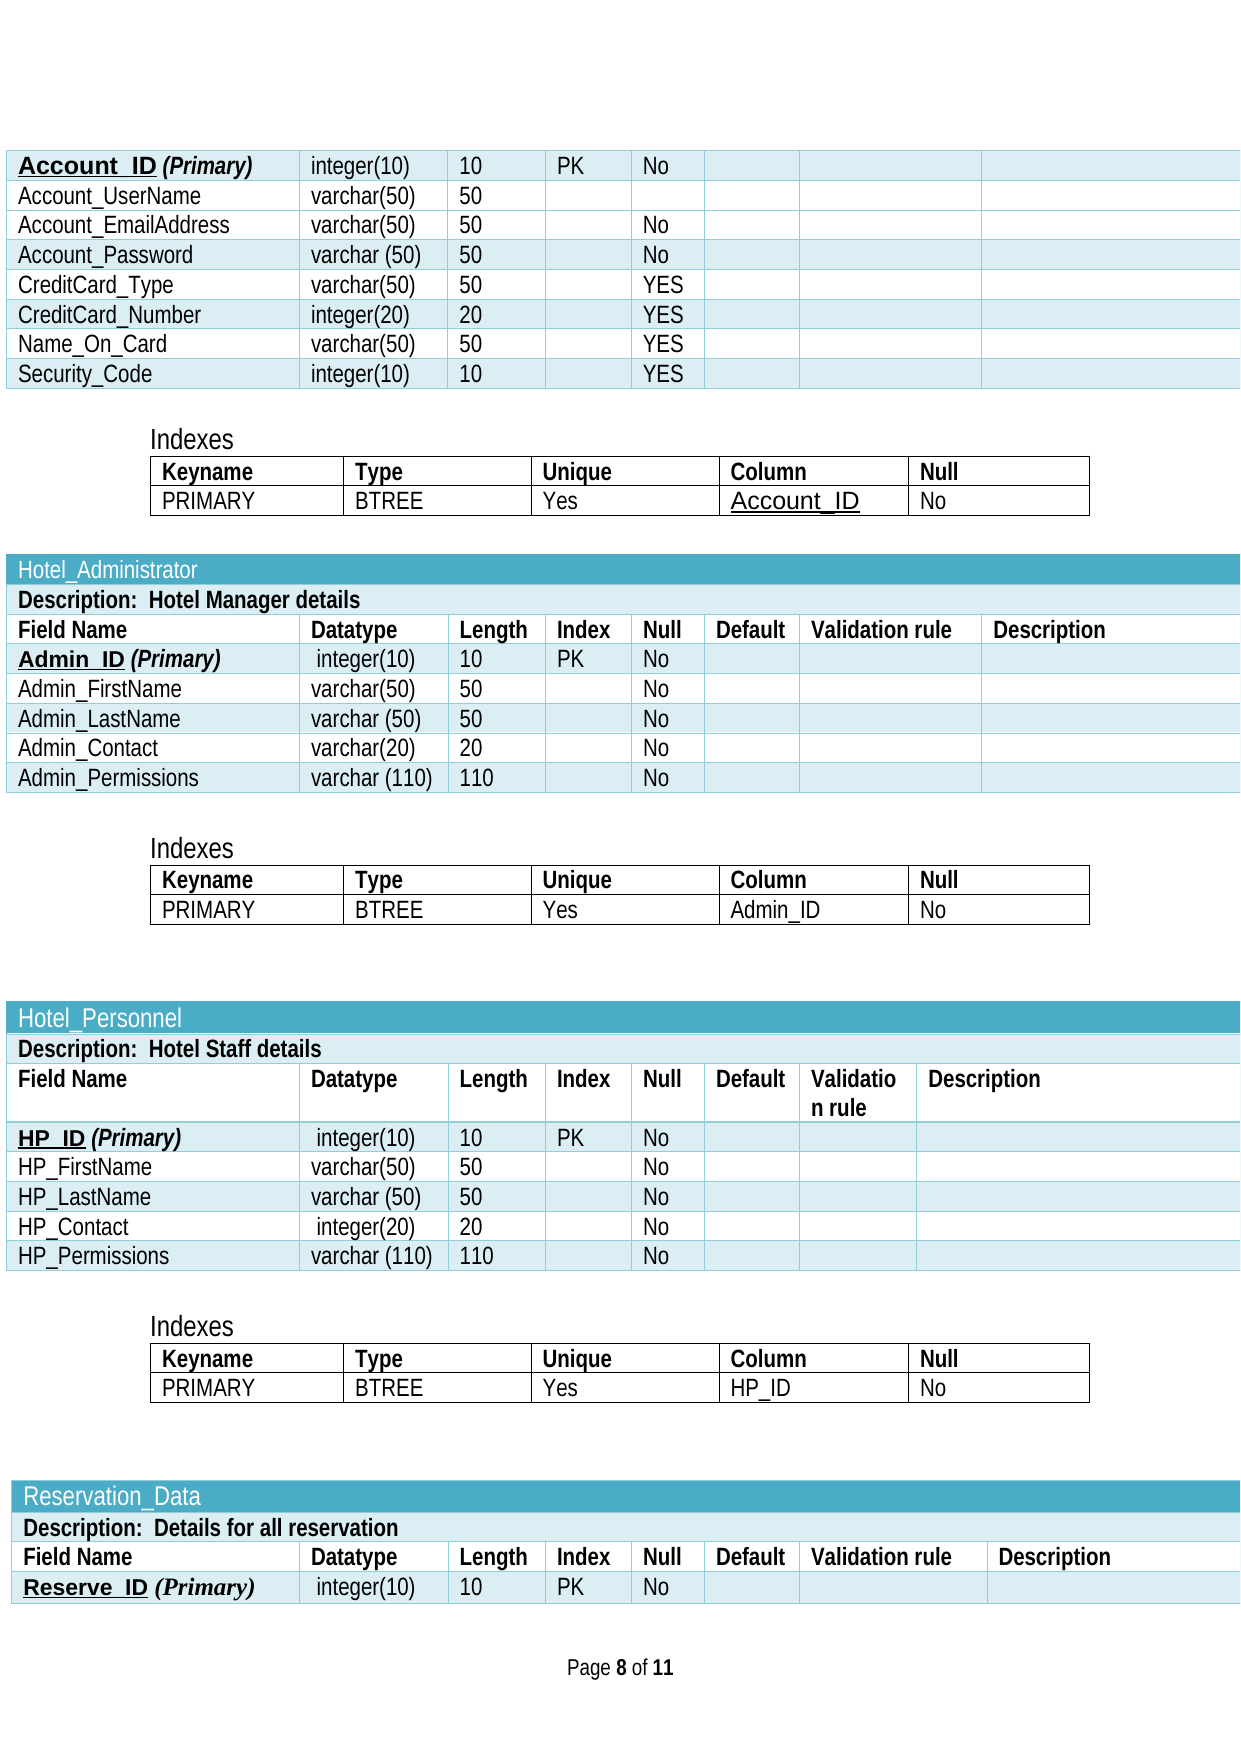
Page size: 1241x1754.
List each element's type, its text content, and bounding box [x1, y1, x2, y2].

table_cell Yes [532, 895, 719, 924]
table_cell [546, 763, 631, 792]
table_cell [800, 704, 981, 732]
table_cell [800, 1241, 916, 1270]
table_cell [800, 674, 981, 703]
table_cell [982, 704, 1240, 732]
table_cell integer(10) [300, 1123, 448, 1151]
table_cell [917, 1123, 1240, 1151]
table_header Hotel_Administrator [7, 555, 1240, 584]
table_cell [705, 763, 799, 792]
table_cell [800, 644, 981, 673]
table_header Null [909, 866, 1089, 894]
table_cell Admin_FirstName [7, 674, 299, 703]
table_cell No [632, 734, 704, 762]
table_cell [982, 240, 1240, 269]
table_cell 50 [448, 181, 545, 209]
table_cell YES [632, 329, 704, 358]
table_cell BTREE [344, 895, 531, 924]
table_cell Datatype [300, 1064, 448, 1121]
table_cell [982, 211, 1240, 239]
table_cell No [632, 240, 704, 269]
table_cell 10 [448, 359, 545, 388]
table_cell Reserve_ID (Primary) [12, 1572, 299, 1603]
table_header Unique [532, 866, 719, 894]
text Indexes [150, 831, 1090, 864]
table_cell 50 [448, 240, 545, 269]
table_cell Index [546, 615, 631, 643]
table_cell 10 [449, 1572, 545, 1603]
table_cell [705, 1572, 799, 1603]
table_cell Length [449, 1542, 545, 1571]
table_cell Field Name [7, 1064, 299, 1121]
table_cell [546, 674, 631, 703]
table_cell Validation rule [800, 1064, 916, 1121]
table_cell No [909, 895, 1089, 924]
table_cell [705, 1212, 799, 1240]
table_cell integer(20) [300, 300, 447, 328]
table_cell [705, 704, 799, 732]
table_header Keyname [151, 866, 343, 894]
table_cell varchar(50) [300, 181, 447, 209]
table_cell HP_ID (Primary) [7, 1123, 299, 1151]
table_cell [546, 329, 631, 358]
table_cell [546, 1241, 631, 1270]
table_cell Account_UserName [7, 181, 299, 209]
table_cell integer(10) [300, 151, 447, 180]
table_cell varchar (50) [300, 1182, 448, 1211]
table_cell Name_On_Card [7, 329, 299, 358]
table_header Keyname [151, 457, 343, 485]
table_cell [546, 704, 631, 732]
table_cell [546, 1182, 631, 1211]
table_cell BTREE [344, 1373, 531, 1402]
table_cell Default [705, 615, 799, 643]
table_cell varchar (110) [300, 763, 448, 792]
table_header Type [344, 1344, 531, 1372]
table_cell 50 [448, 211, 545, 239]
table_cell No [632, 211, 704, 239]
table_cell Datatype [300, 615, 448, 643]
table_header Unique [532, 1344, 719, 1372]
table_cell Field Name [7, 615, 299, 643]
table_cell [988, 1572, 1240, 1603]
table_cell No [909, 486, 1089, 515]
table_cell Default [705, 1064, 799, 1121]
table_cell [705, 181, 799, 209]
table_cell [800, 181, 981, 209]
table_cell [705, 1182, 799, 1211]
table_cell 50 [449, 1152, 545, 1181]
table_cell Field Name [12, 1542, 299, 1571]
table_cell Validation rule [800, 1542, 987, 1571]
table_cell Null [632, 615, 704, 643]
table_cell Admin_Permissions [7, 763, 299, 792]
table_cell [982, 763, 1240, 792]
table_cell integer(10) [300, 359, 447, 388]
table_cell Account_EmailAddress [7, 211, 299, 239]
table_cell Datatype [300, 1542, 448, 1571]
table_cell [632, 181, 704, 209]
table_cell [982, 734, 1240, 762]
table_cell [800, 763, 981, 792]
table_cell [982, 151, 1240, 180]
table_cell 10 [448, 151, 545, 180]
table_cell No [632, 704, 704, 732]
table_cell [546, 300, 631, 328]
table_cell varchar (110) [300, 1241, 448, 1270]
table_cell Null [632, 1542, 704, 1571]
table_cell 50 [449, 1182, 545, 1211]
table_cell [800, 240, 981, 269]
table_cell [705, 300, 799, 328]
table_cell varchar (50) [300, 240, 447, 269]
table_cell [705, 151, 799, 180]
table_header Hotel_Personnel [7, 1003, 1240, 1033]
table_cell Description [917, 1064, 1240, 1121]
table_cell Index [546, 1542, 631, 1571]
table_header Unique [532, 457, 719, 485]
table_cell [800, 329, 981, 358]
table_cell [982, 674, 1240, 703]
table_cell 20 [449, 734, 545, 762]
table_cell Yes [532, 486, 719, 515]
table_cell integer(20) [300, 1212, 448, 1240]
table_cell [800, 1123, 916, 1151]
table_cell [982, 644, 1240, 673]
table_cell integer(10) [300, 644, 448, 673]
table_cell varchar(50) [300, 674, 448, 703]
table_cell Default [705, 1542, 799, 1571]
table_cell [917, 1241, 1240, 1270]
table_cell varchar(50) [300, 211, 447, 239]
table_cell Description: Details for all reservation [12, 1513, 1240, 1541]
table_cell varchar(50) [300, 1152, 448, 1181]
table_cell No [632, 1241, 704, 1270]
table_cell No [632, 1182, 704, 1211]
table_cell 50 [449, 704, 545, 732]
table_cell [705, 1241, 799, 1270]
table_cell varchar(50) [300, 329, 447, 358]
table_cell [800, 1212, 916, 1240]
table_cell [982, 270, 1240, 298]
table_cell varchar(50) [300, 270, 447, 298]
table_cell [705, 734, 799, 762]
table_cell Admin_ID (Primary) [7, 644, 299, 673]
table_cell Yes [532, 1373, 719, 1402]
table_cell No [632, 1572, 704, 1603]
text Indexes [150, 1309, 1090, 1343]
table_cell No [632, 1212, 704, 1240]
table_cell No [632, 644, 704, 673]
table_cell [917, 1152, 1240, 1181]
table_cell [546, 211, 631, 239]
table_cell HP_ID [720, 1373, 908, 1402]
table_cell Description [982, 615, 1240, 643]
table_cell [705, 1123, 799, 1151]
table_cell [546, 270, 631, 298]
table_cell HP_Permissions [7, 1241, 299, 1270]
table_cell [982, 181, 1240, 209]
table_cell No [632, 151, 704, 180]
table_cell Validation rule [800, 615, 981, 643]
table_cell YES [632, 270, 704, 298]
table_cell [705, 211, 799, 239]
table_cell No [632, 763, 704, 792]
table_cell No [909, 1373, 1089, 1402]
table_cell 110 [449, 1241, 545, 1270]
table_cell varchar (50) [300, 704, 448, 732]
table_cell [546, 181, 631, 209]
table_cell PRIMARY [151, 1373, 343, 1402]
table_cell HP_FirstName [7, 1152, 299, 1181]
table_cell PK [546, 151, 631, 180]
table_cell [546, 1212, 631, 1240]
table_cell [705, 644, 799, 673]
table_cell [800, 1182, 916, 1211]
table_cell Length [449, 615, 545, 643]
table_cell [800, 359, 981, 388]
table_cell PK [546, 1572, 631, 1603]
table_cell 50 [448, 270, 545, 298]
table_cell [800, 1152, 916, 1181]
table_cell 50 [449, 674, 545, 703]
table_cell PK [546, 644, 631, 673]
table_cell [546, 734, 631, 762]
table_cell 110 [449, 763, 545, 792]
table_cell [917, 1182, 1240, 1211]
table_cell Account_ID (Primary) [7, 151, 299, 180]
table_cell YES [632, 300, 704, 328]
table_cell [917, 1212, 1240, 1240]
table_cell Security_Code [7, 359, 299, 388]
table_cell No [632, 1152, 704, 1181]
table_header Column [720, 866, 908, 894]
table_cell 20 [449, 1212, 545, 1240]
table_cell [705, 270, 799, 298]
table_cell [546, 1152, 631, 1181]
table_cell varchar(20) [300, 734, 448, 762]
table_cell No [632, 1123, 704, 1151]
table_cell [800, 270, 981, 298]
table_cell integer(10) [300, 1572, 448, 1603]
table_cell [800, 734, 981, 762]
table_cell Admin_LastName [7, 704, 299, 732]
table_cell BTREE [344, 486, 531, 515]
table_cell PRIMARY [151, 486, 343, 515]
table_cell 10 [449, 1123, 545, 1151]
table_header Keyname [151, 1344, 343, 1372]
table_cell [705, 240, 799, 269]
table_header Column [720, 457, 908, 485]
table_cell [705, 674, 799, 703]
table_header Type [344, 457, 531, 485]
table_header Column [720, 1344, 908, 1372]
table_cell [982, 300, 1240, 328]
table_cell [546, 240, 631, 269]
table_cell [546, 359, 631, 388]
table_cell 50 [448, 329, 545, 358]
table_cell YES [632, 359, 704, 388]
table_cell [800, 151, 981, 180]
table_header Reservation_Data [12, 1481, 1240, 1512]
table_cell PRIMARY [151, 895, 343, 924]
table_header Null [909, 1344, 1089, 1372]
table_cell [705, 1152, 799, 1181]
table_cell [705, 329, 799, 358]
table_cell Description: Hotel Staff details [7, 1035, 1240, 1063]
table_cell [800, 211, 981, 239]
table_cell Admin_ID [720, 895, 908, 924]
table_header Type [344, 866, 531, 894]
table_cell [982, 329, 1240, 358]
text Indexes [150, 422, 1090, 456]
table_cell CreditCard_Type [7, 270, 299, 298]
table_cell PK [546, 1123, 631, 1151]
table_cell Length [449, 1064, 545, 1121]
table_cell Account_Password [7, 240, 299, 269]
table_cell HP_LastName [7, 1182, 299, 1211]
table_cell Admin_Contact [7, 734, 299, 762]
table_cell No [632, 674, 704, 703]
table_cell CreditCard_Number [7, 300, 299, 328]
table_cell 10 [449, 644, 545, 673]
table_cell Index [546, 1064, 631, 1121]
table_cell [800, 300, 981, 328]
table_cell [705, 359, 799, 388]
table_header Null [909, 457, 1089, 485]
table_cell 20 [448, 300, 545, 328]
table_cell Account_ID [720, 486, 908, 515]
table_cell Description: Hotel Manager details [7, 585, 1240, 614]
table_cell [982, 359, 1240, 388]
table_cell Null [632, 1064, 704, 1121]
table_cell Description [988, 1542, 1240, 1571]
table_cell HP_Contact [7, 1212, 299, 1240]
table_cell [800, 1572, 987, 1603]
